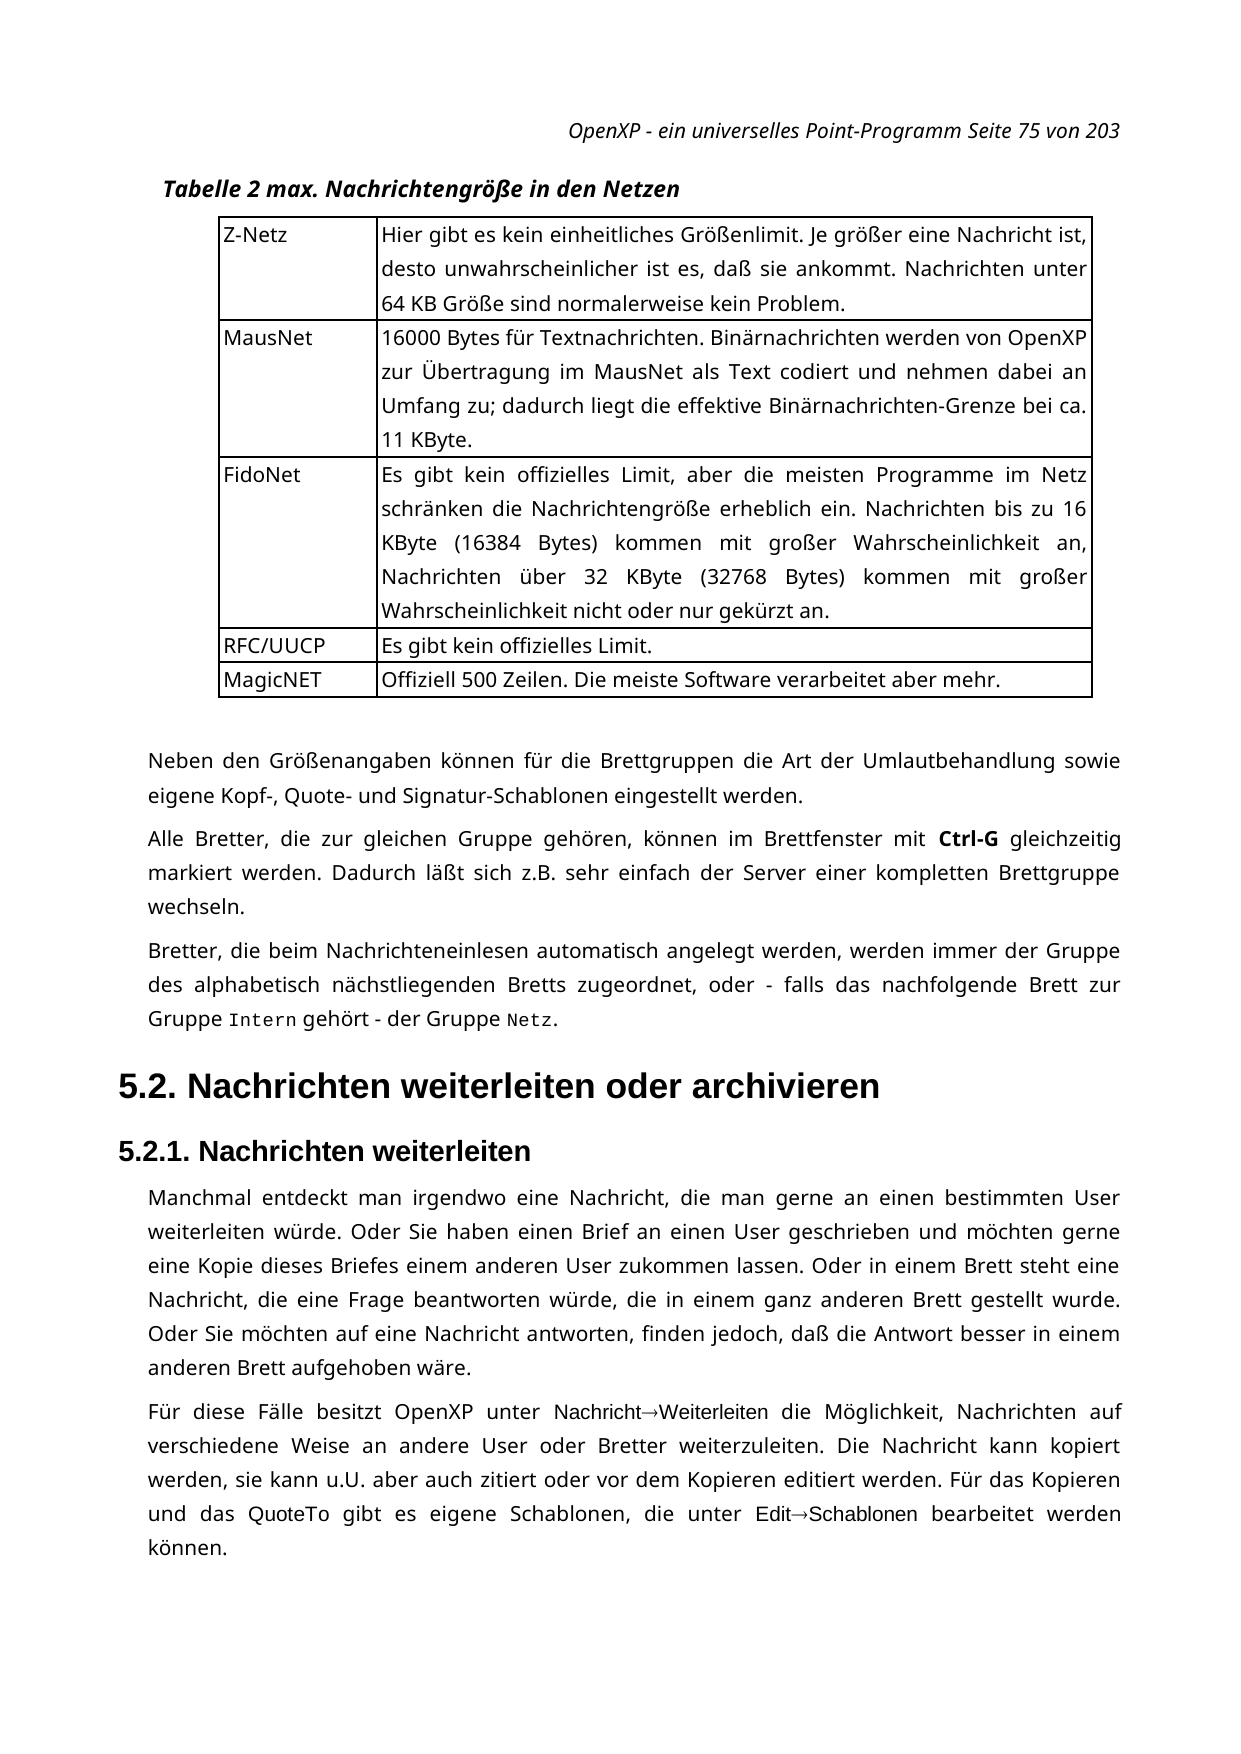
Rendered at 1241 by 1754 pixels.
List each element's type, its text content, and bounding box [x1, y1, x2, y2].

text Alle Bretter, die zur gleichen Gruppe gehören, können im Brettfenster mit Ctrl-G gleichzeitig markiert werden. Dadurch läßt sich z.B. sehr einfach der Server einer kompletten Brettgruppe wechseln. [148, 824, 1122, 921]
table_cell Es gibt kein offizielles Limit, aber die meisten Programme im Netz schränken die Nachrichtengröße erheblich ein. Nachrichten bis zu 16 KByte (16384 Bytes) kommen mit großer Wahrscheinlichkeit an, Nachrichten über 32 KByte (32768 Bytes) kommen mit großer Wahrscheinlichkeit nicht oder nur gekürzt an. [378, 458, 1091, 627]
text Für diese Fälle besitzt OpenXP unter Nachricht®Weiterleiten die Möglichkeit, Nachrichten auf verschiedene Weise an andere User oder Bretter weiterzuleiten. Die Nachricht kann kopiert werden, sie kann u.U. aber auch zitiert oder vor dem Kopieren editiert werden. Für das Kopieren und das QuoteTo gibt es eigene Schablonen, die unter Edit®Schablonen bearbeitet werden können. [148, 1397, 1122, 1562]
table_cell FidoNet [220, 458, 376, 627]
table_header Hier gibt es kein einheitliches Größenlimit. Je größer eine Nachricht ist, desto unwahrscheinlicher ist es, daß sie ankommt. Nachrichten unter 64 KB Größe sind normalerweise kein Problem. [378, 218, 1091, 319]
table_cell Es gibt kein offizielles Limit. [378, 629, 1091, 661]
text Tabelle 2 max. Nachrichtengröße in den Netzen [162, 173, 1122, 204]
table_cell MagicNET [220, 663, 376, 696]
table_cell RFC/UUCP [220, 629, 376, 661]
table_header Z-Netz [220, 218, 376, 319]
table_cell MausNet [220, 321, 376, 456]
table_cell Offiziell 500 Zeilen. Die meiste Software verarbeitet aber mehr. [378, 663, 1091, 696]
subtitle 5.2. Nachrichten weiterleiten oder archivieren [118, 1059, 1122, 1106]
text Bretter, die beim Nachrichteneinlesen automatisch angelegt werden, werden immer der Gruppe des alphabetisch nächstliegenden Bretts zugeordnet, oder - falls das nachfolgende Brett zur Gruppe Intern gehört - der Gruppe Netz. [148, 936, 1122, 1032]
subtitle 5.2.1. Nachrichten weiterleiten [118, 1129, 1122, 1168]
text Neben den Größenangaben können für die Brettgruppen die Art der Umlautbehandlung sowie eigene Kopf-, Quote- und Signatur-Schablonen eingestellt werden. [148, 746, 1122, 809]
text Manchmal entdeckt man irgendwo eine Nachricht, die man gerne an einen bestimmten User weiterleiten würde. Oder Sie haben einen Brief an einen User geschrieben und möchten gerne eine Kopie dieses Briefes einem anderen User zukommen lassen. Oder in einem Brett steht eine Nachricht, die eine Frage beantworten würde, die in einem ganz anderen Brett gestellt wurde. Oder Sie möchten auf eine Nachricht antworten, finden jedoch, daß die Antwort besser in einem anderen Brett aufgehoben wäre. [148, 1182, 1122, 1382]
table_cell 16000 Bytes für Textnachrichten. Binärnachrichten werden von OpenXP zur Übertragung im MausNet als Text codiert und nehmen dabei an Umfang zu; dadurch liegt die effektive Binärnachrichten-Grenze bei ca. 11 KByte. [378, 321, 1091, 456]
